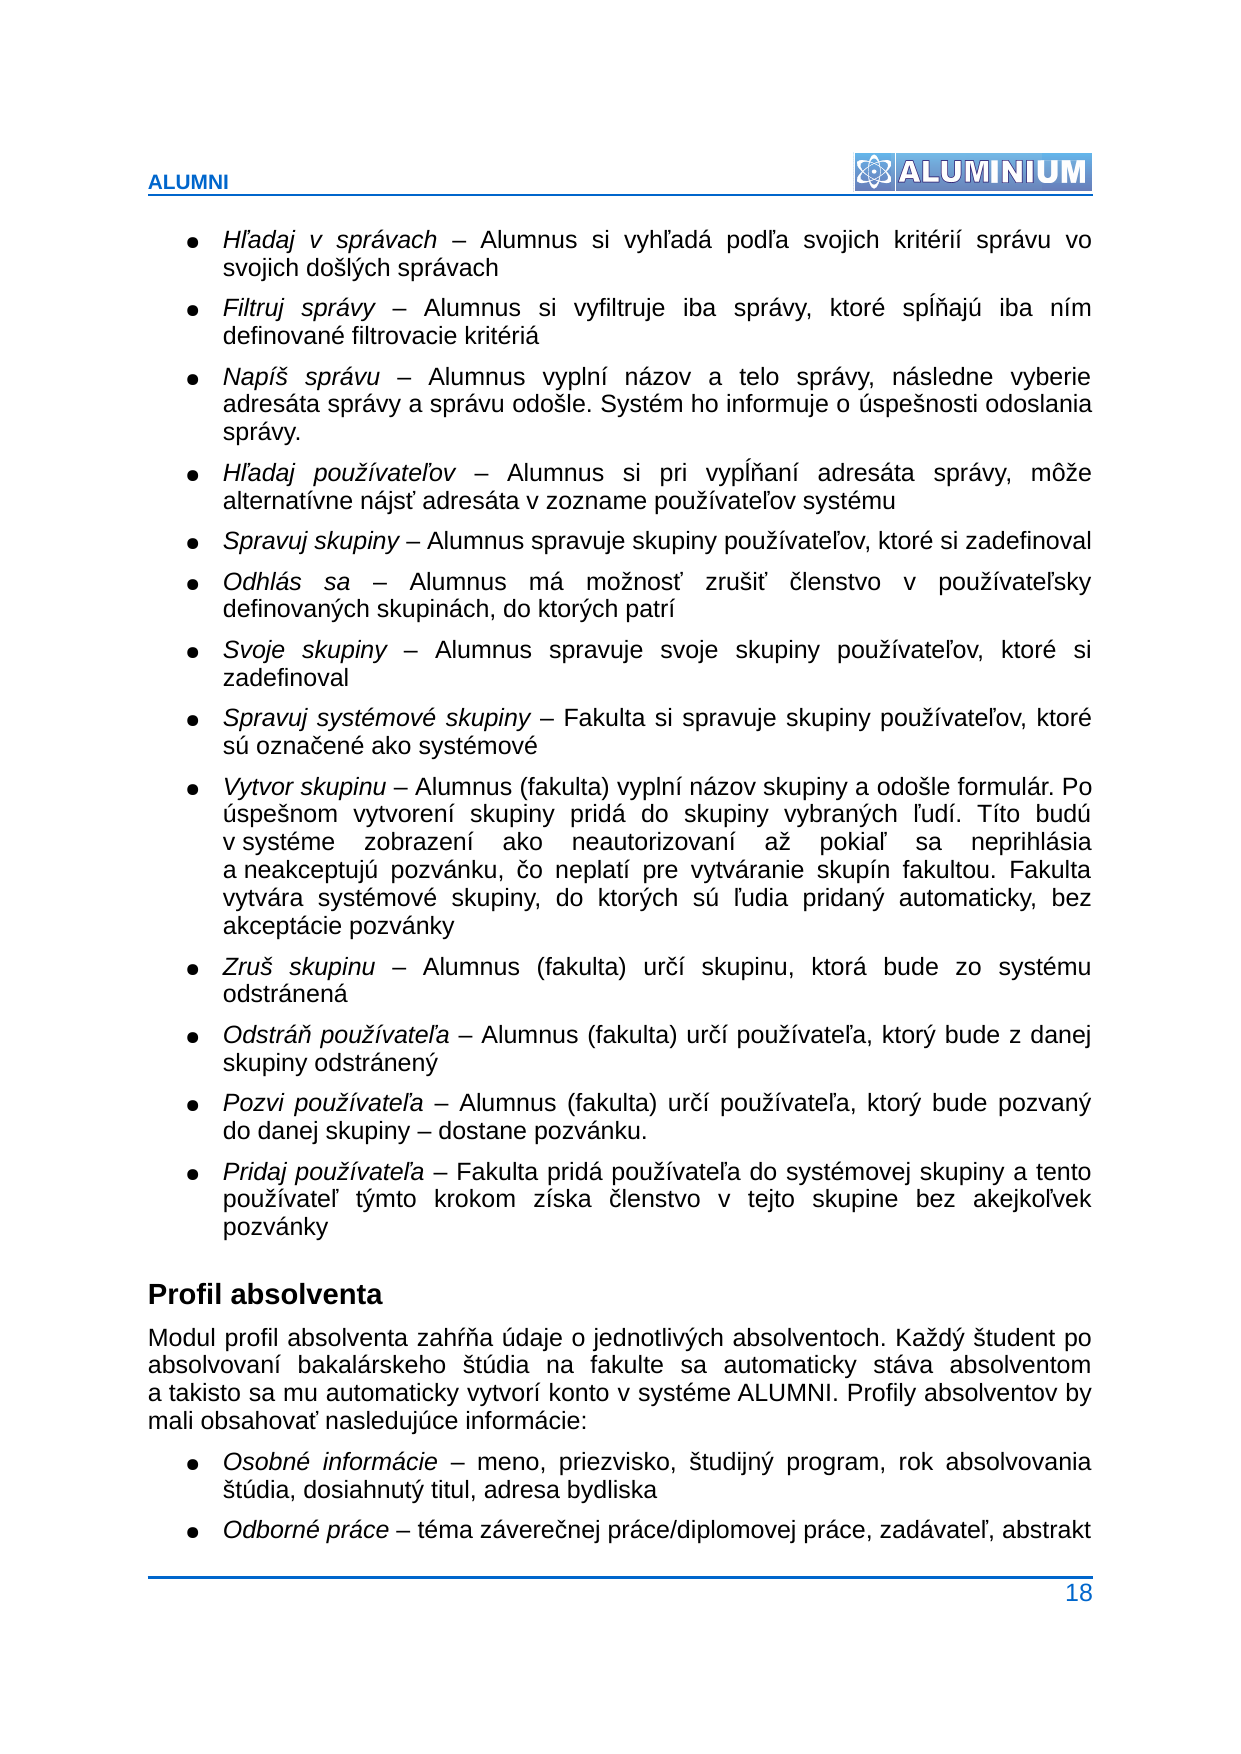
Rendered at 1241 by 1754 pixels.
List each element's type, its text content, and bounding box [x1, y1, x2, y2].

list Odhlás sa – Alumnus má možnosť zrušiť členstvo v používateľsky definovaných skupinách, do ktorých patrí [185, 567, 1093, 623]
list Filtruj správy – Alumnus si vyfiltruje iba správy, ktoré spĺňajú iba ním definované filtrovacie kritériá [185, 294, 1093, 350]
list Zruš skupinu – Alumnus (fakulta) určí skupinu, ktorá bude zo systému odstránená [185, 952, 1093, 1008]
text Modul profil absolventa zahŕňa údaje o jednotlivých absolventoch. Každý študent po absolvovaní bakalárskeho štúdia na fakulte sa automaticky stáva absolventom a takisto sa mu automaticky vytvorí konto v systéme ALUMNI. Profily absolventov by mali obsahovať nasledujúce informácie: [148, 1323, 1093, 1435]
list Odborné práce – téma záverečnej práce/diplomovej práce, zadávateľ, abstrakt [185, 1516, 1093, 1544]
list Pridaj používateľa – Fakulta pridá používateľa do systémovej skupiny a tento používateľ týmto krokom získa členstvo v tejto skupine bez akejkoľvek pozvánky [185, 1157, 1093, 1241]
list Spravuj skupiny – Alumnus spravuje skupiny používateľov, ktoré si zadefinoval [185, 527, 1093, 555]
list Napíš správu – Alumnus vyplní názov a telo správy, následne vyberie adresáta správy a správu odošle. Systém ho informuje o úspešnosti odoslania správy. [185, 362, 1093, 446]
list Svoje skupiny – Alumnus spravuje svoje skupiny používateľov, ktoré si zadefinoval [185, 636, 1093, 691]
list Osobné informácie – meno, priezvisko, študijný program, rok absolvovania štúdia, dosiahnutý titul, adresa bydliska [185, 1447, 1093, 1503]
subtitle Profil absolventa [148, 1278, 1093, 1311]
list Hľadaj v správach – Alumnus si vyhľadá podľa svojich kritérií správu vo svojich došlých správach [185, 226, 1093, 281]
list Spravuj systémové skupiny – Fakulta si spravuje skupiny používateľov, ktoré sú označené ako systémové [185, 704, 1093, 760]
list Pozvi používateľa – Alumnus (fakulta) určí používateľa, ktorý bude pozvaný do danej skupiny – dostane pozvánku. [185, 1089, 1093, 1145]
list Hľadaj používateľov – Alumnus si pri vypĺňaní adresáta správy, môže alternatívne nájsť adresáta v zozname používateľov systému [185, 458, 1093, 514]
list Odstráň používateľa – Alumnus (fakulta) určí používateľa, ktorý bude z danej skupiny odstránený [185, 1021, 1093, 1076]
list Vytvor skupinu – Alumnus (fakulta) vyplní názov skupiny a odošle formulár. Po úspešnom vytvorení skupiny pridá do skupiny vybraných ľudí. Títo budú v systéme zobrazení ako neautorizovaní až pokiaľ sa neprihlásia a neakceptujú pozvánku, čo neplatí pre vytváranie skupín fakultou. Fakulta vytvára systémové skupiny, do ktorých sú ľudia pridaný automaticky, bez akceptácie pozvánky [185, 772, 1093, 940]
